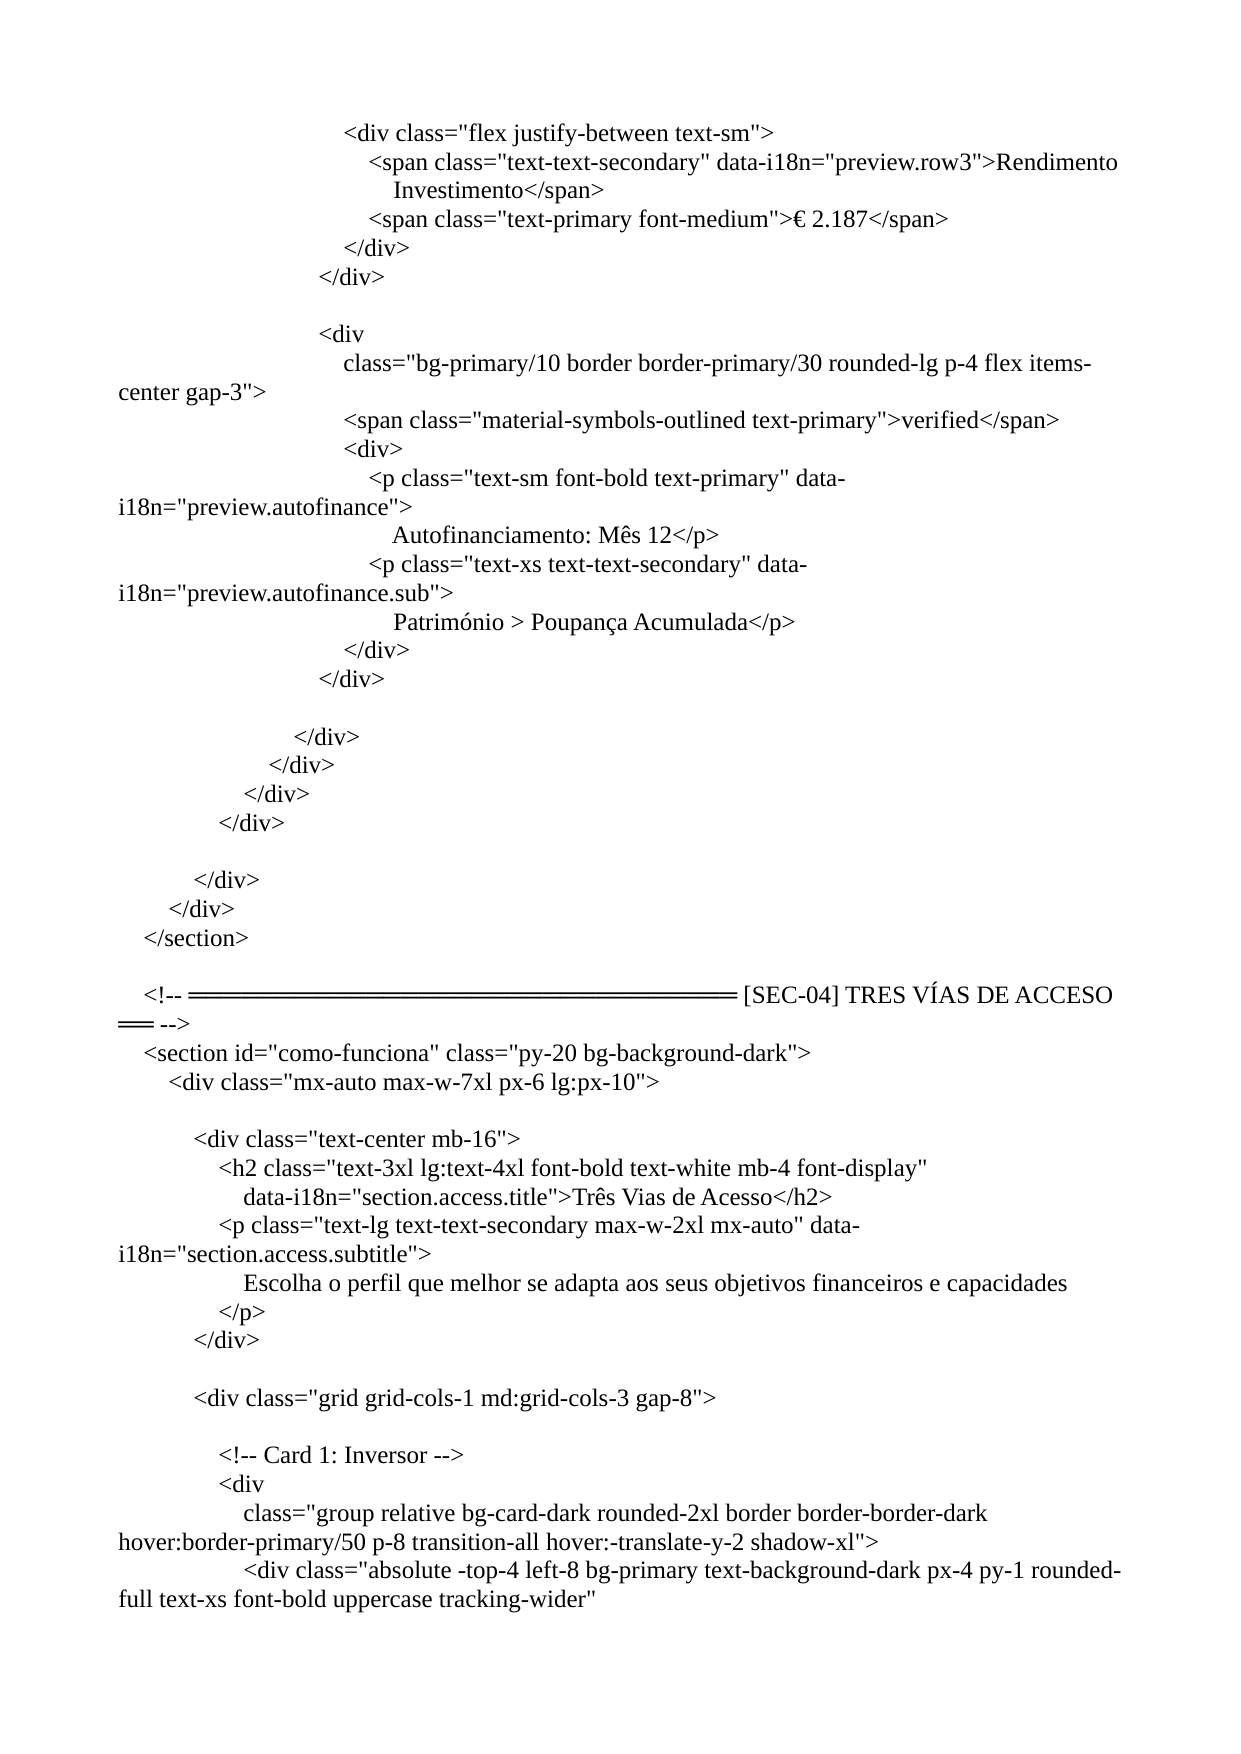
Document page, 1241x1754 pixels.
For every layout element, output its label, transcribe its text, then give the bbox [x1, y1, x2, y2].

table_cell <div class="flex justify-between text-sm"> <span class="text-text-secondary" data-i18n="preview.row3">Rendimento Investimento</span> <span class="text-primary font-medium">€ 2.187</span> </div> </div> <div class="bg-primary/10 border border-primary/30 rounded-lg p-4 flex items-center gap-3"> <span class="material-symbols-outlined text-primary">verified</span> <div> <p class="text-sm font-bold text-primary" data-i18n="preview.autofinance"> Autofinanciamento: Mês 12</p> <p class="text-xs text-text-secondary" data-i18n="preview.autofinance.sub"> Património > Poupança Acumulada</p> </div> </div> </div> </div> </div> </div> </div> </div> </section> <!-- ═══════════════════════════════ [SEC-04] TRES VÍAS DE ACCESO ══ --> <section id="como-funciona" class="py-20 bg-background-dark"> <div class="mx-auto max-w-7xl px-6 lg:px-10"> <div class="text-center mb-16"> <h2 class="text-3xl lg:text-4xl font-bold text-white mb-4 font-display" data-i18n="section.access.title">Três Vias de Acesso</h2> <p class="text-lg text-text-secondary max-w-2xl mx-auto" data-i18n="section.access.subtitle"> Escolha o perfil que melhor se adapta aos seus objetivos financeiros e capacidades </p> </div> <div class="grid grid-cols-1 md:grid-cols-3 gap-8"> <!-- Card 1: Inversor --> <div class="group relative bg-card-dark rounded-2xl border border-border-dark hover:border-primary/50 p-8 transition-all hover:-translate-y-2 shadow-xl"> <div class="absolute -top-4 left-8 bg-primary text-background-dark px-4 py-1 rounded-full text-xs font-bold uppercase tracking-wider" [118, 118, 1122, 1613]
